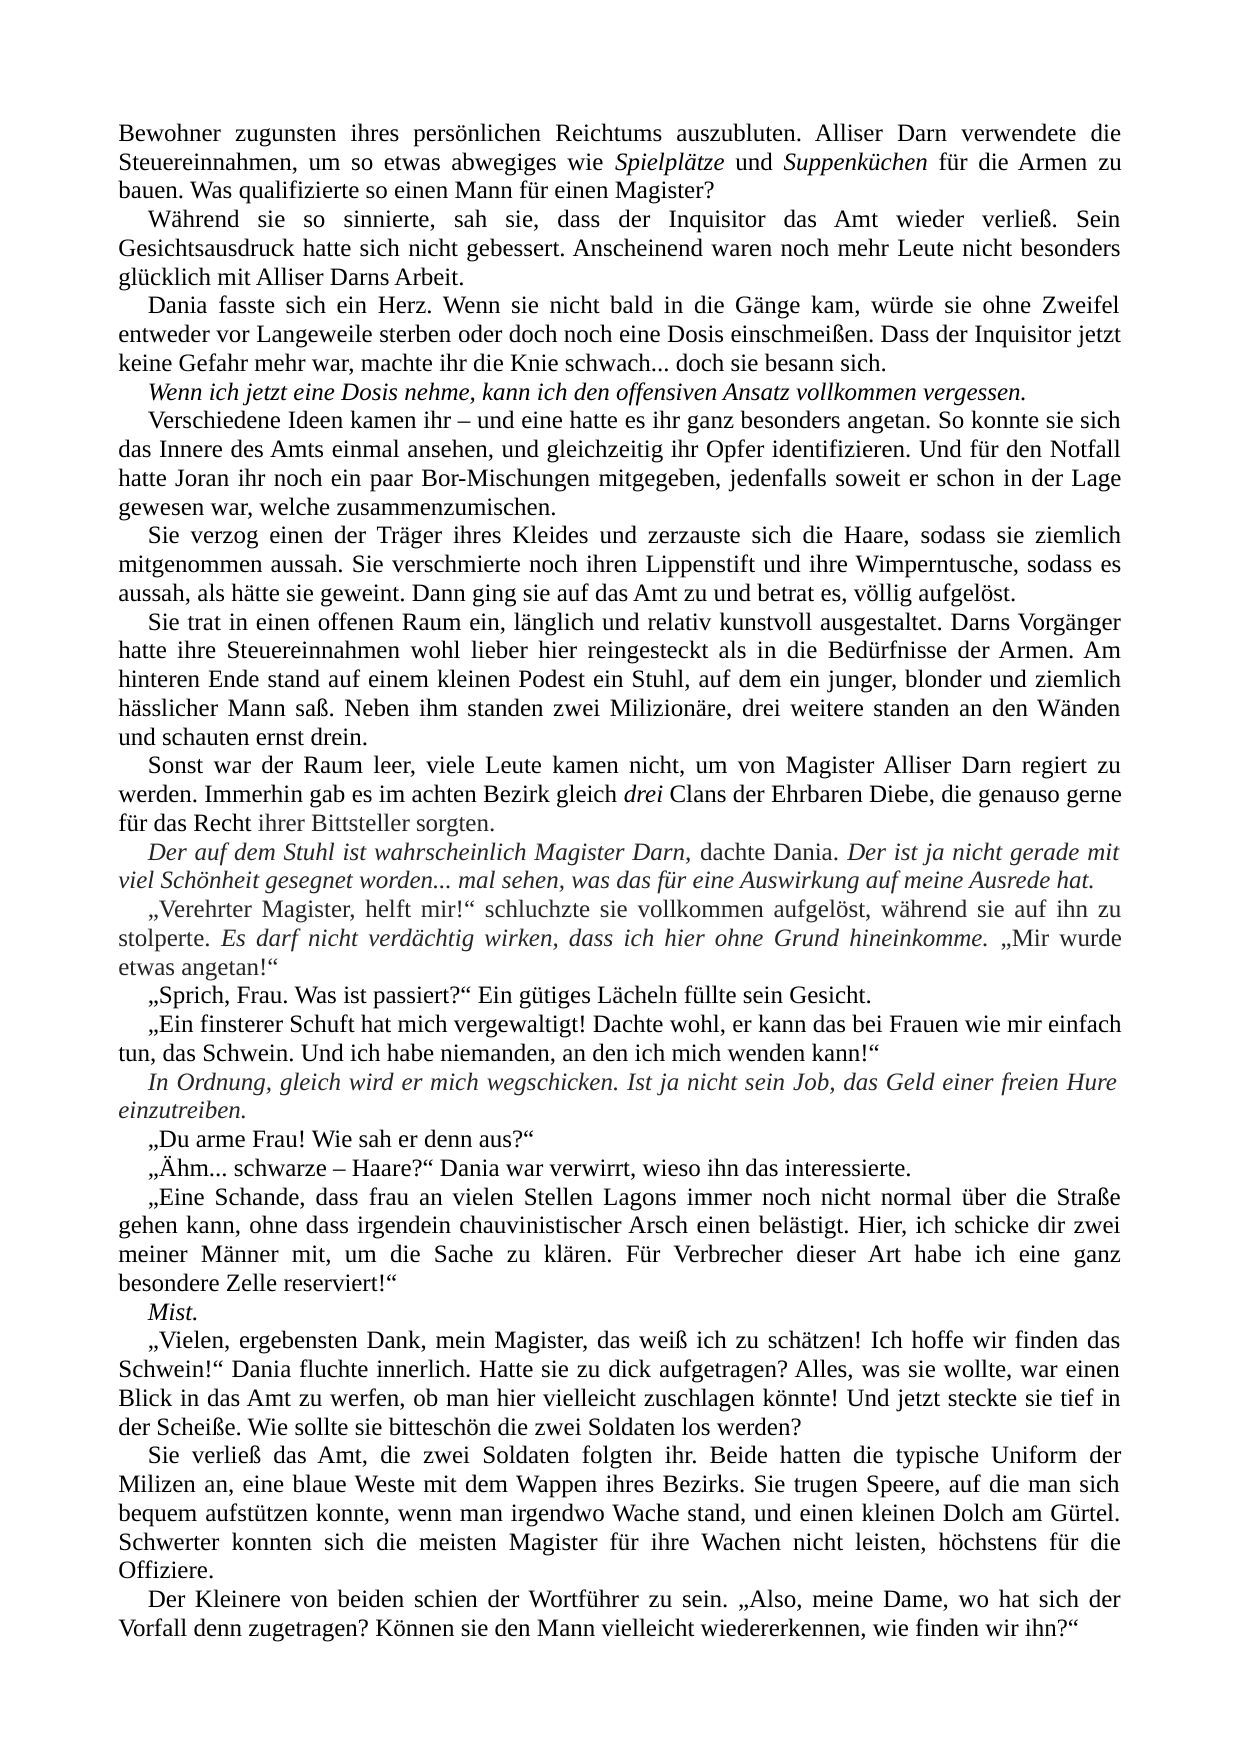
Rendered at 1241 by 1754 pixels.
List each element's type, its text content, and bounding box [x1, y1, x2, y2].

text Sie trat in einen offenen Raum ein, länglich und relativ kunstvoll ausgestaltet. Darns Vorgänger hatte ihre Steuereinnahmen wohl lieber hier reingesteckt als in die Bedürfnisse der Armen. Am hinteren Ende stand auf einem kleinen Podest ein Stuhl, auf dem ein junger, blonder und ziemlich hässlicher Mann saß. Neben ihm standen zwei Milizionäre, drei weitere standen an den Wänden und schauten ernst drein. [118, 607, 1122, 751]
text „Vielen, ergebensten Dank, mein Magister, das weiß ich zu schätzen! Ich hoffe wir finden das Schwein!“ Dania fluchte innerlich. Hatte sie zu dick aufgetragen? Alles, was sie wollte, war einen Blick in das Amt zu werfen, ob man hier vielleicht zuschlagen könnte! Und jetzt steckte sie tief in der Scheiße. Wie sollte sie bitteschön die zwei Soldaten los werden? [118, 1326, 1122, 1441]
text „Ähm... schwarze – Haare?“ Dania war verwirrt, wieso ihn das interessierte. [118, 1153, 1122, 1182]
text In Ordnung, gleich wird er mich wegschicken. Ist ja nicht sein Job, das Geld einer freien Hure einzutreiben. [118, 1067, 1122, 1124]
text Verschiedene Ideen kamen ihr – und eine hatte es ihr ganz besonders angetan. So konnte sie sich das Innere des Amts einmal ansehen, und gleichzeitig ihr Opfer identifizieren. Und für den Notfall hatte Joran ihr noch ein paar Bor-Mischungen mitgegeben, jedenfalls soweit er schon in der Lage gewesen war, welche zusammenzumischen. [118, 406, 1122, 521]
text „Verehrter Magister, helft mir!“ schluchzte sie vollkommen aufgelöst, während sie auf ihn zu stolperte. Es darf nicht verdächtig wirken, dass ich hier ohne Grund hineinkomme. „Mir wurde etwas angetan!“ [118, 894, 1122, 981]
text „Du arme Frau! Wie sah er denn aus?“ [118, 1124, 1122, 1153]
text Sonst war der Raum leer, viele Leute kamen nicht, um von Magister Alliser Darn regiert zu werden. Immerhin gab es im achten Bezirk gleich drei Clans der Ehrbaren Diebe, die genauso gerne für das Recht ihrer Bittsteller sorgten. [118, 751, 1122, 837]
text Sie verließ das Amt, die zwei Soldaten folgten ihr. Beide hatten die typische Uniform der Milizen an, eine blaue Weste mit dem Wappen ihres Bezirks. Sie trugen Speere, auf die man sich bequem aufstützen konnte, wenn man irgendwo Wache stand, und einen kleinen Dolch am Gürtel. Schwerter konnten sich die meisten Magister für ihre Wachen nicht leisten, höchstens für die Offiziere. [118, 1441, 1122, 1584]
text Dania fasste sich ein Herz. Wenn sie nicht bald in die Gänge kam, würde sie ohne Zweifel entweder vor Langeweile sterben oder doch noch eine Dosis einschmeißen. Dass der Inquisitor jetzt keine Gefahr mehr war, machte ihr die Knie schwach... doch sie besann sich. [118, 291, 1122, 377]
text Wenn ich jetzt eine Dosis nehme, kann ich den offensiven Ansatz vollkommen vergessen. [118, 377, 1122, 406]
text Sie verzog einen der Träger ihres Kleides und zerzauste sich die Haare, sodass sie ziemlich mitgenommen aussah. Sie verschmierte noch ihren Lippenstift und ihre Wimperntusche, sodass es aussah, als hätte sie geweint. Dann ging sie auf das Amt zu und betrat es, völlig aufgelöst. [118, 521, 1122, 607]
text „Eine Schande, dass frau an vielen Stellen Lagons immer noch nicht normal über die Straße gehen kann, ohne dass irgendein chauvinistischer Arsch einen belästigt. Hier, ich schicke dir zwei meiner Männer mit, um die Sache zu klären. Für Verbrecher dieser Art habe ich eine ganz besondere Zelle reserviert!“ [118, 1182, 1122, 1297]
text Der Kleinere von beiden schien der Wortführer zu sein. „Also, meine Dame, wo hat sich der Vorfall denn zugetragen? Können sie den Mann vielleicht wiedererkennen, wie finden wir ihn?“ [118, 1584, 1122, 1642]
text Der auf dem Stuhl ist wahrscheinlich Magister Darn, dachte Dania. Der ist ja nicht gerade mit viel Schönheit gesegnet worden... mal sehen, was das für eine Auswirkung auf meine Ausrede hat. [118, 837, 1122, 894]
text „Ein finsterer Schuft hat mich vergewaltigt! Dachte wohl, er kann das bei Frauen wie mir einfach tun, das Schwein. Und ich habe niemanden, an den ich mich wenden kann!“ [118, 1009, 1122, 1067]
text „Sprich, Frau. Was ist passiert?“ Ein gütiges Lächeln füllte sein Gesicht. [118, 981, 1122, 1009]
text Mist. [118, 1297, 1122, 1326]
text Während sie so sinnierte, sah sie, dass der Inquisitor das Amt wieder verließ. Sein Gesichtsausdruck hatte sich nicht gebessert. Anscheinend waren noch mehr Leute nicht besonders glücklich mit Alliser Darns Arbeit. [118, 204, 1122, 291]
text Bewohner zugunsten ihres persönlichen Reichtums auszubluten. Alliser Darn verwendete die Steuereinnahmen, um so etwas abwegiges wie Spielplätze und Suppenküchen für die Armen zu bauen. Was qualifizierte so einen Mann für einen Magister? [118, 118, 1122, 204]
